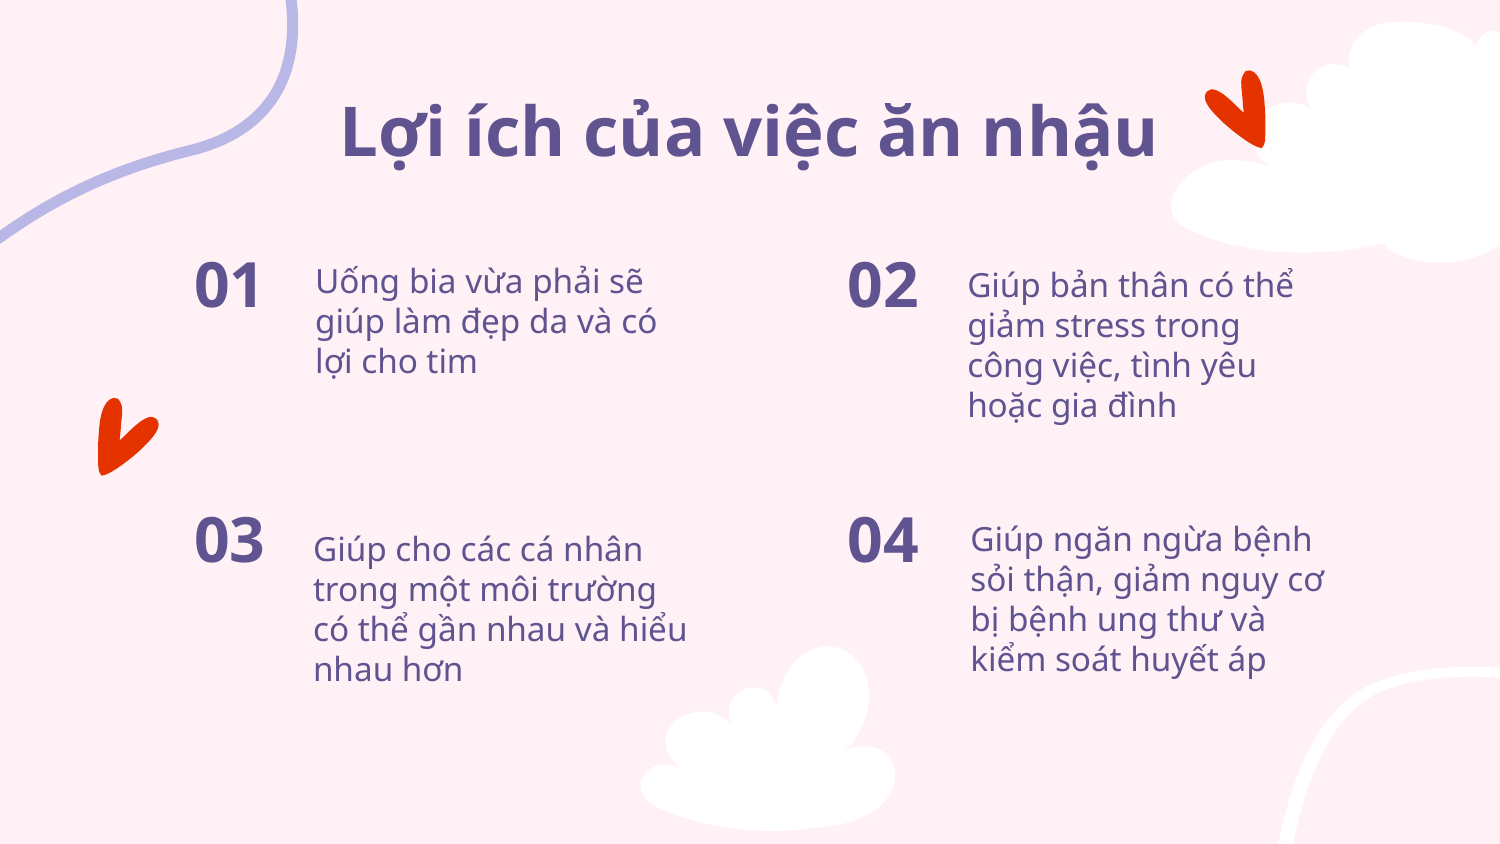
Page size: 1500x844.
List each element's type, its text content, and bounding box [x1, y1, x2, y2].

subtitle Giúp bản thân có thể giảm stress trong công việc, tình yêu hoặc gia đình [952, 249, 1340, 438]
title 03 [158, 504, 302, 572]
subtitle Giúp ngăn ngừa bệnh sỏi thận, giảm nguy cơ bị bệnh ung thư và kiểm soát huyết áp [955, 503, 1343, 661]
title 02 [812, 249, 956, 317]
subtitle Giúp cho các cá nhân trong một môi trường có thể gần nhau và hiểu nhau hơn [298, 513, 707, 689]
title Lợi ích của việc ăn nhậu [116, 72, 1383, 167]
subtitle Uống bia vừa phải sẽ giúp làm đẹp da và có lợi cho tim [300, 245, 688, 363]
title 01 [158, 249, 302, 317]
title 04 [812, 504, 956, 572]
